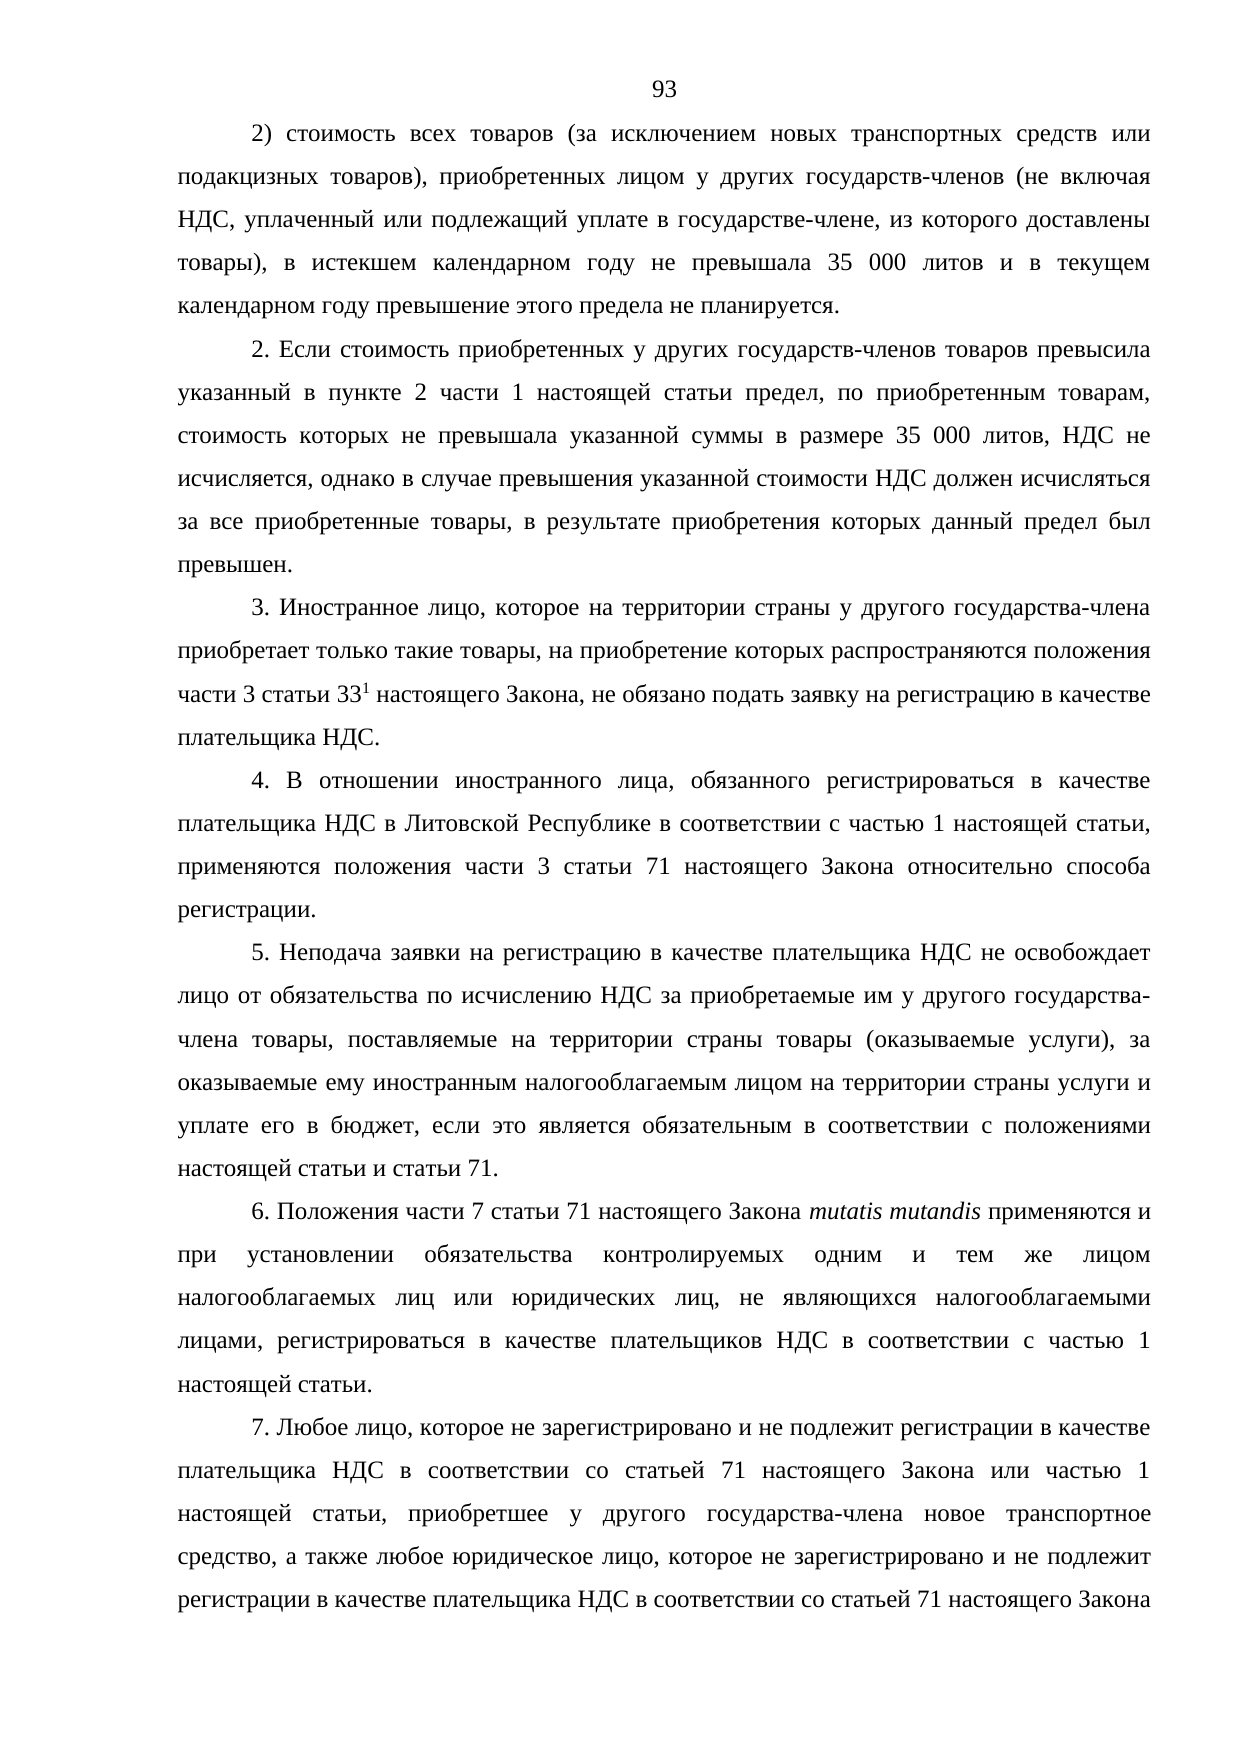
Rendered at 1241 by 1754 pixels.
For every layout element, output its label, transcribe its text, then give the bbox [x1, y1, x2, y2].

text 5. Неподача заявки на регистрацию в качестве плательщика НДС не освобождает лицо от обязательства по исчислению НДС за приобретаемые им у другого государства-члена товары, поставляемые на территории страны товары (оказываемые услуги), за оказываемые ему иностранным налогооблагаемым лицом на территории страны услуги и уплате его в бюджет, если это является обязательным в соответствии с положениями настоящей статьи и статьи 71. [177, 937, 1152, 1182]
text 6. Положения части 7 статьи 71 настоящего Закона mutatis mutandis применяются и при установлении обязательства контролируемых одним и тем же лицом налогооблагаемых лиц или юридических лиц, не являющихся налогооблагаемыми лицами, регистрироваться в качестве плательщиков НДС в соответствии с частью 1 настоящей статьи. [177, 1196, 1152, 1397]
text 3. Иностранное лицо, которое на территории страны у другого государства-члена приобретает только такие товары, на приобретение которых распространяются положения части 3 статьи 331 настоящего Закона, не обязано подать заявку на регистрацию в качестве плательщика НДС. [177, 592, 1152, 751]
text 2) стоимость всех товаров (за исключением новых транспортных средств или подакцизных товаров), приобретенных лицом у других государств-членов (не включая НДС, уплаченный или подлежащий уплате в государстве-члене, из которого доставлены товары), в истекшем календарном году не превышала 35 000 литов и в текущем календарном году превышение этого предела не планируется. [177, 118, 1152, 319]
text 7. Любое лицо, которое не зарегистрировано и не подлежит регистрации в качестве плательщика НДС в соответствии со статьей 71 настоящего Закона или частью 1 настоящей статьи, приобретшее у другого государства-члена новое транспортное средство, а также любое юридическое лицо, которое не зарегистрировано и не подлежит регистрации в качестве плательщика НДС в соответствии со статьей 71 настоящего Закона [177, 1412, 1152, 1613]
text 2. Если стоимость приобретенных у других государств-членов товаров превысила указанный в пункте 2 части 1 настоящей статьи предел, по приобретенным товарам, стоимость которых не превышала указанной суммы в размере 35 000 литов, НДС не исчисляется, однако в случае превышения указанной стоимости НДС должен исчисляться за все приобретенные товары, в результате приобретения которых данный предел был превышен. [177, 334, 1152, 578]
text 4. В отношении иностранного лица, обязанного регистрироваться в качестве плательщика НДС в Литовской Республике в соответствии с частью 1 настоящей статьи, применяются положения части 3 статьи 71 настоящего Закона относительно способа регистрации. [177, 765, 1152, 923]
